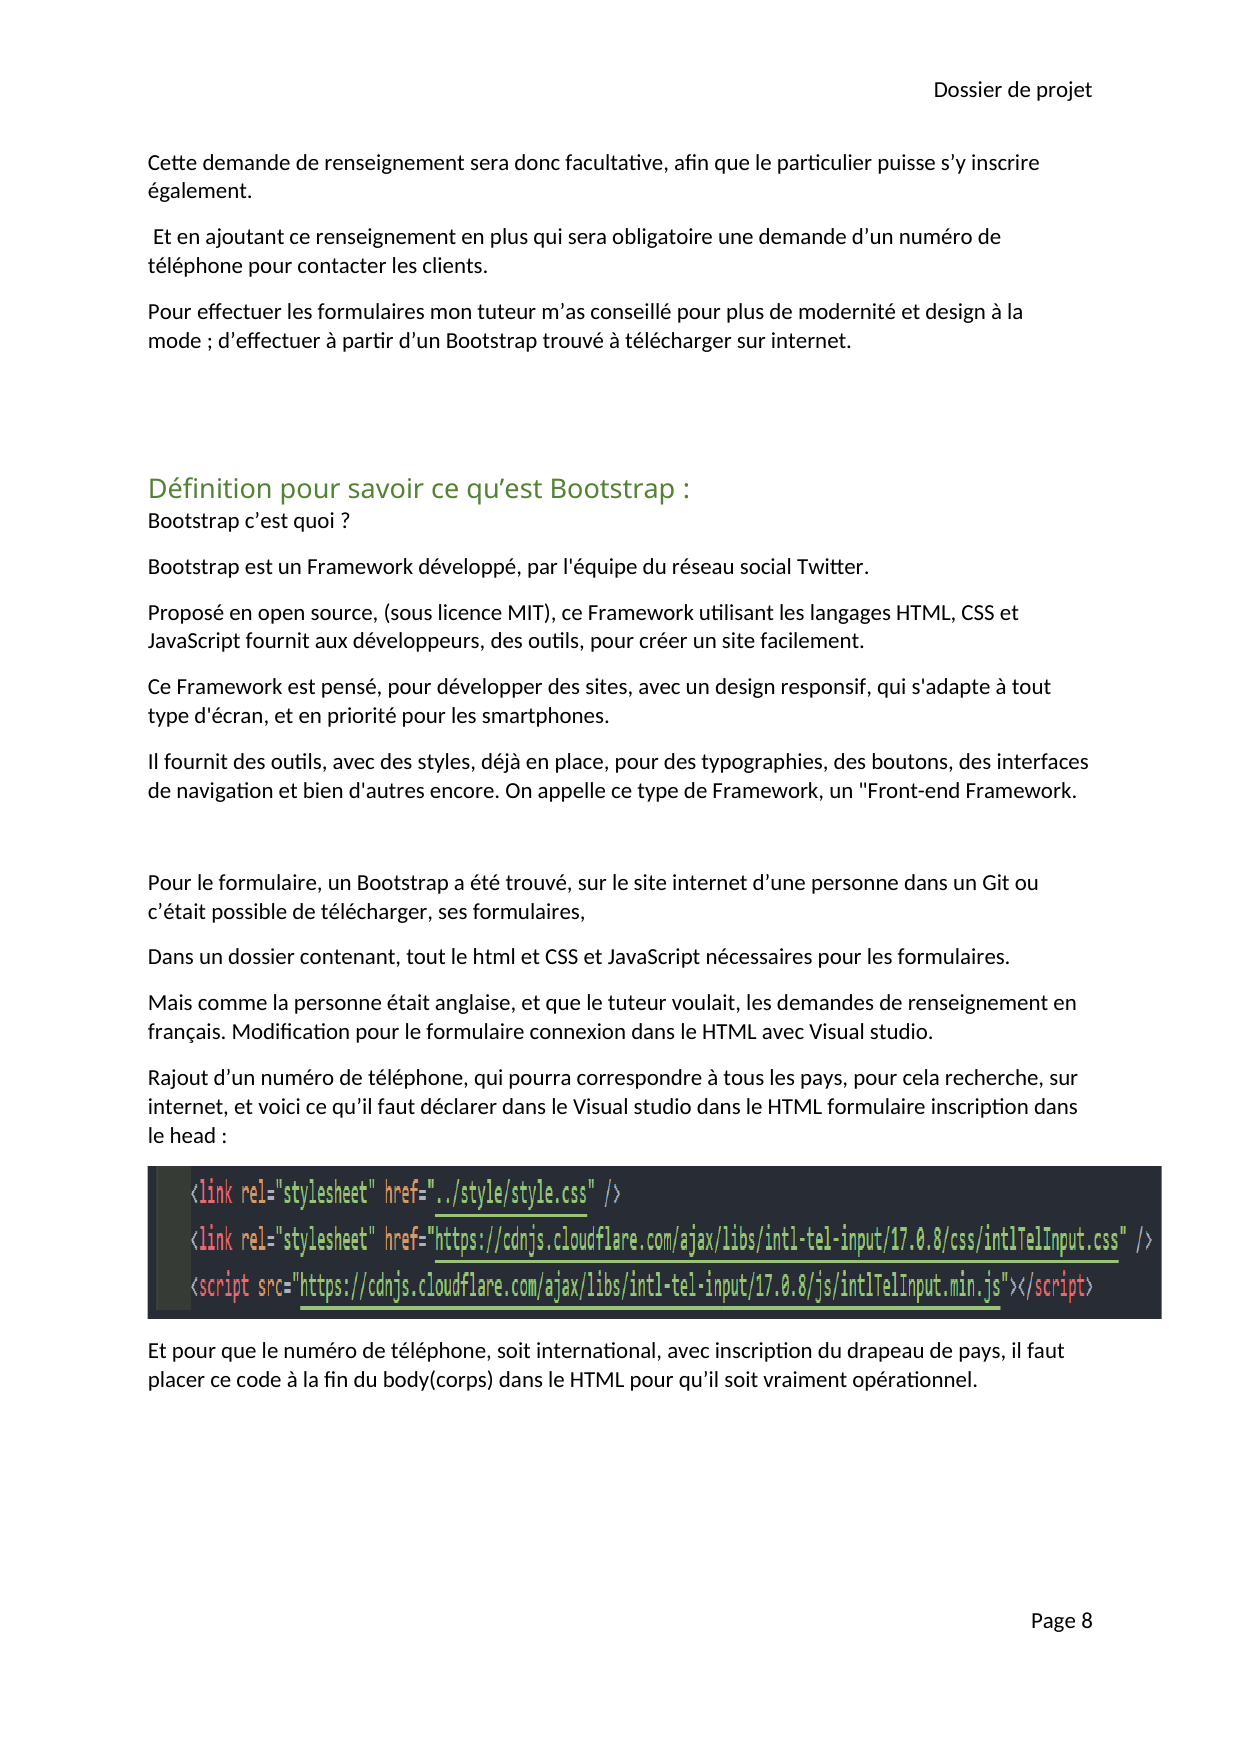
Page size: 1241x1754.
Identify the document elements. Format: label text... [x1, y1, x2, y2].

text Bootstrap c’est quoi ? [148, 506, 1093, 534]
text Et en ajoutant ce renseignement en plus qui sera obligatoire une demande d’un numéro de téléphone pour contacter les clients. [148, 222, 1093, 279]
text Proposé en open source, (sous licence MIT), ce Framework utilisant les langages HTML, CSS et JavaScript fournit aux développeurs, des outils, pour créer un site facilement. [148, 598, 1093, 655]
text Rajout d’un numéro de téléphone, qui pourra correspondre à tous les pays, pour cela recherche, sur internet, et voici ce qu’il faut déclarer dans le Visual studio dans le HTML formulaire inscription dans le head : [148, 1063, 1093, 1149]
text Bootstrap est un Framework développé, par l'équipe du réseau social Twitter. [148, 552, 1093, 580]
text Pour le formulaire, un Bootstrap a été trouvé, sur le site internet d’une personne dans un Git ou c’était possible de télécharger, ses formulaires, [148, 868, 1093, 925]
text Mais comme la personne était anglaise, et que le tuteur voulait, les demandes de renseignement en français. Modification pour le formulaire connexion dans le HTML avec Visual studio. [148, 988, 1093, 1045]
text Dans un dossier contenant, tout le html et CSS et JavaScript nécessaires pour les formulaires. [148, 942, 1093, 971]
text Ce Framework est pensé, pour développer des sites, avec un design responsif, qui s'adapte à tout type d'écran, et en priorité pour les smartphones. [148, 672, 1093, 729]
text Cette demande de renseignement sera donc facultative, afin que le particulier puisse s’y inscrire également. [148, 148, 1093, 205]
text Pour effectuer les formulaires mon tuteur m’as conseillé pour plus de modernité et design à la mode ; d’effectuer à partir d’un Bootstrap trouvé à télécharger sur internet. [148, 297, 1093, 354]
text Et pour que le numéro de téléphone, soit international, avec inscription du drapeau de pays, il faut placer ce code à la fin du body(corps) dans le HTML pour qu’il soit vraiment opérationnel. [148, 1336, 1093, 1393]
text Il fournit des outils, avec des styles, déjà en place, pour des typographies, des boutons, des interfaces de navigation et bien d'autres encore. On appelle ce type de Framework, un "Front-end Framework. [148, 747, 1093, 804]
subtitle Définition pour savoir ce qu’est Bootstrap : [148, 469, 1093, 506]
